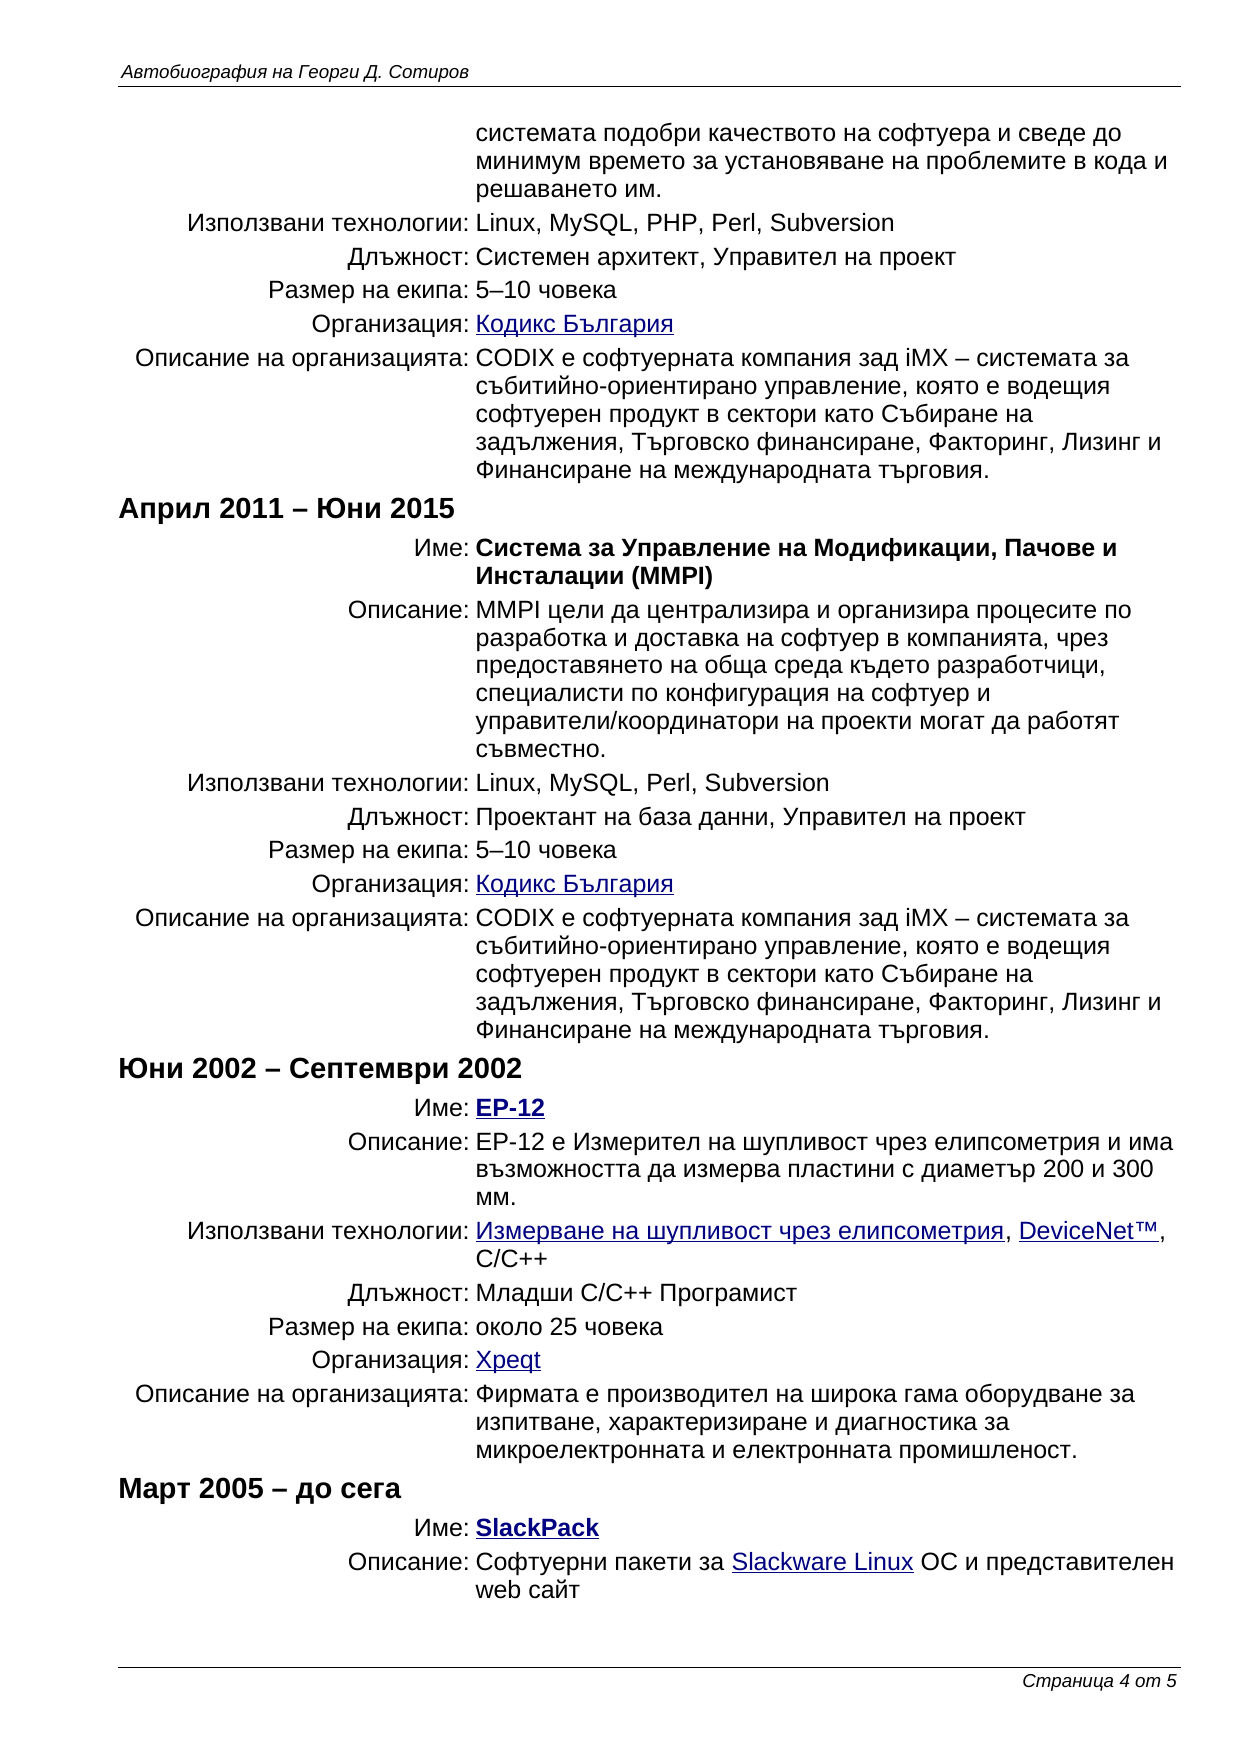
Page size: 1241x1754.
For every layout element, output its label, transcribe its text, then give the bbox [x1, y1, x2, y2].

table_cell Софтуерни пакети за Slackware Linux ОС и представителен web сайт [473, 1545, 1182, 1606]
table_cell Размер на екипа: [118, 274, 472, 307]
table_cell Организация: [118, 867, 472, 901]
table_cell около 25 човека [473, 1310, 1182, 1343]
table_cell Описание на организацията: [118, 1377, 472, 1467]
table_cell Размер на екипа: [118, 833, 472, 867]
table_cell Linux, MySQL, Perl, Subversion [473, 766, 1182, 799]
table_cell Размер на екипа: [118, 1310, 472, 1343]
table_header Име: [118, 531, 472, 592]
table_cell Използвани технологии: [118, 206, 472, 240]
table_cell системата подобри качеството на софтуера и сведе до минимум времето за установяване на проблемите в кода и решаването им. [473, 116, 1182, 206]
table_cell Длъжност: [118, 800, 472, 833]
table_cell Кодикс България [473, 307, 1182, 341]
table_cell Използвани технологии: [118, 766, 472, 799]
table_cell CODIX е софтуерната компания зад iMX – системата за събитийно-ориентирано управление, която е водещия софтуерен продукт в сектори като Събиране на задължения, Търговско финансиране, Факторинг, Лизинг и Финансиране на международната търговия. [473, 341, 1182, 486]
table_cell Linux, MySQL, PHP, Perl, Subversion [473, 206, 1182, 240]
table_cell Xpeqt [473, 1343, 1182, 1377]
subtitle Юни 2002 – Септември 2002 [118, 1052, 1181, 1085]
table_cell EP-12 е Измерител на шупливост чрез елипсометрия и има възможността да измерва пластини с диаметър 200 и 300 мм. [473, 1125, 1182, 1214]
subtitle Април 2011 – Юни 2015 [118, 492, 1181, 525]
table_cell Фирмата е производител на широка гама оборудване за изпитване, характеризиране и диагностика за микроелектронната и електронната промишленост. [473, 1377, 1182, 1467]
table_cell Описание: [118, 1545, 472, 1606]
table_cell Описание: [118, 1125, 472, 1214]
table_cell Длъжност: [118, 1276, 472, 1309]
table_header SlackPack [473, 1511, 1182, 1545]
table_cell 5–10 човека [473, 833, 1182, 867]
table_cell Длъжност: [118, 240, 472, 273]
table_cell Организация: [118, 1343, 472, 1377]
table_cell Системен архитект, Управител на проект [473, 240, 1182, 273]
table_cell Измерване на шупливост чрез елипсометрия, DeviceNet™, C/C++ [473, 1214, 1182, 1276]
table_cell Описание на организацията: [118, 341, 472, 486]
table_cell Описание: [118, 593, 472, 766]
table_cell Използвани технологии: [118, 1214, 472, 1276]
table_header Име: [118, 1091, 472, 1124]
table_header EP-12 [473, 1091, 1182, 1124]
table_cell Проектант на база данни, Управител на проект [473, 800, 1182, 833]
table_cell MMPI цели да централизира и организира процесите по разработка и доставка на софтуер в компанията, чрез предоставянето на обща среда където разработчици, специалисти по конфигурация на софтуер и управители/координатори на проекти могат да работят съвместно. [473, 593, 1182, 766]
table_header Име: [118, 1511, 472, 1545]
table_header Система за Управление на Модификации, Пачове и Инсталации (MMPI) [473, 531, 1182, 592]
table_cell [118, 116, 472, 206]
table_cell 5–10 човека [473, 274, 1182, 307]
table_cell Кодикс България [473, 867, 1182, 901]
table_cell Младши C/C++ Програмист [473, 1276, 1182, 1309]
table_cell CODIX е софтуерната компания зад iMX – системата за събитийно-ориентирано управление, която е водещия софтуерен продукт в сектори като Събиране на задължения, Търговско финансиране, Факторинг, Лизинг и Финансиране на международната търговия. [473, 901, 1182, 1046]
table_cell Организация: [118, 307, 472, 341]
subtitle Март 2005 – до сега [118, 1472, 1181, 1505]
table_cell Описание на организацията: [118, 901, 472, 1046]
